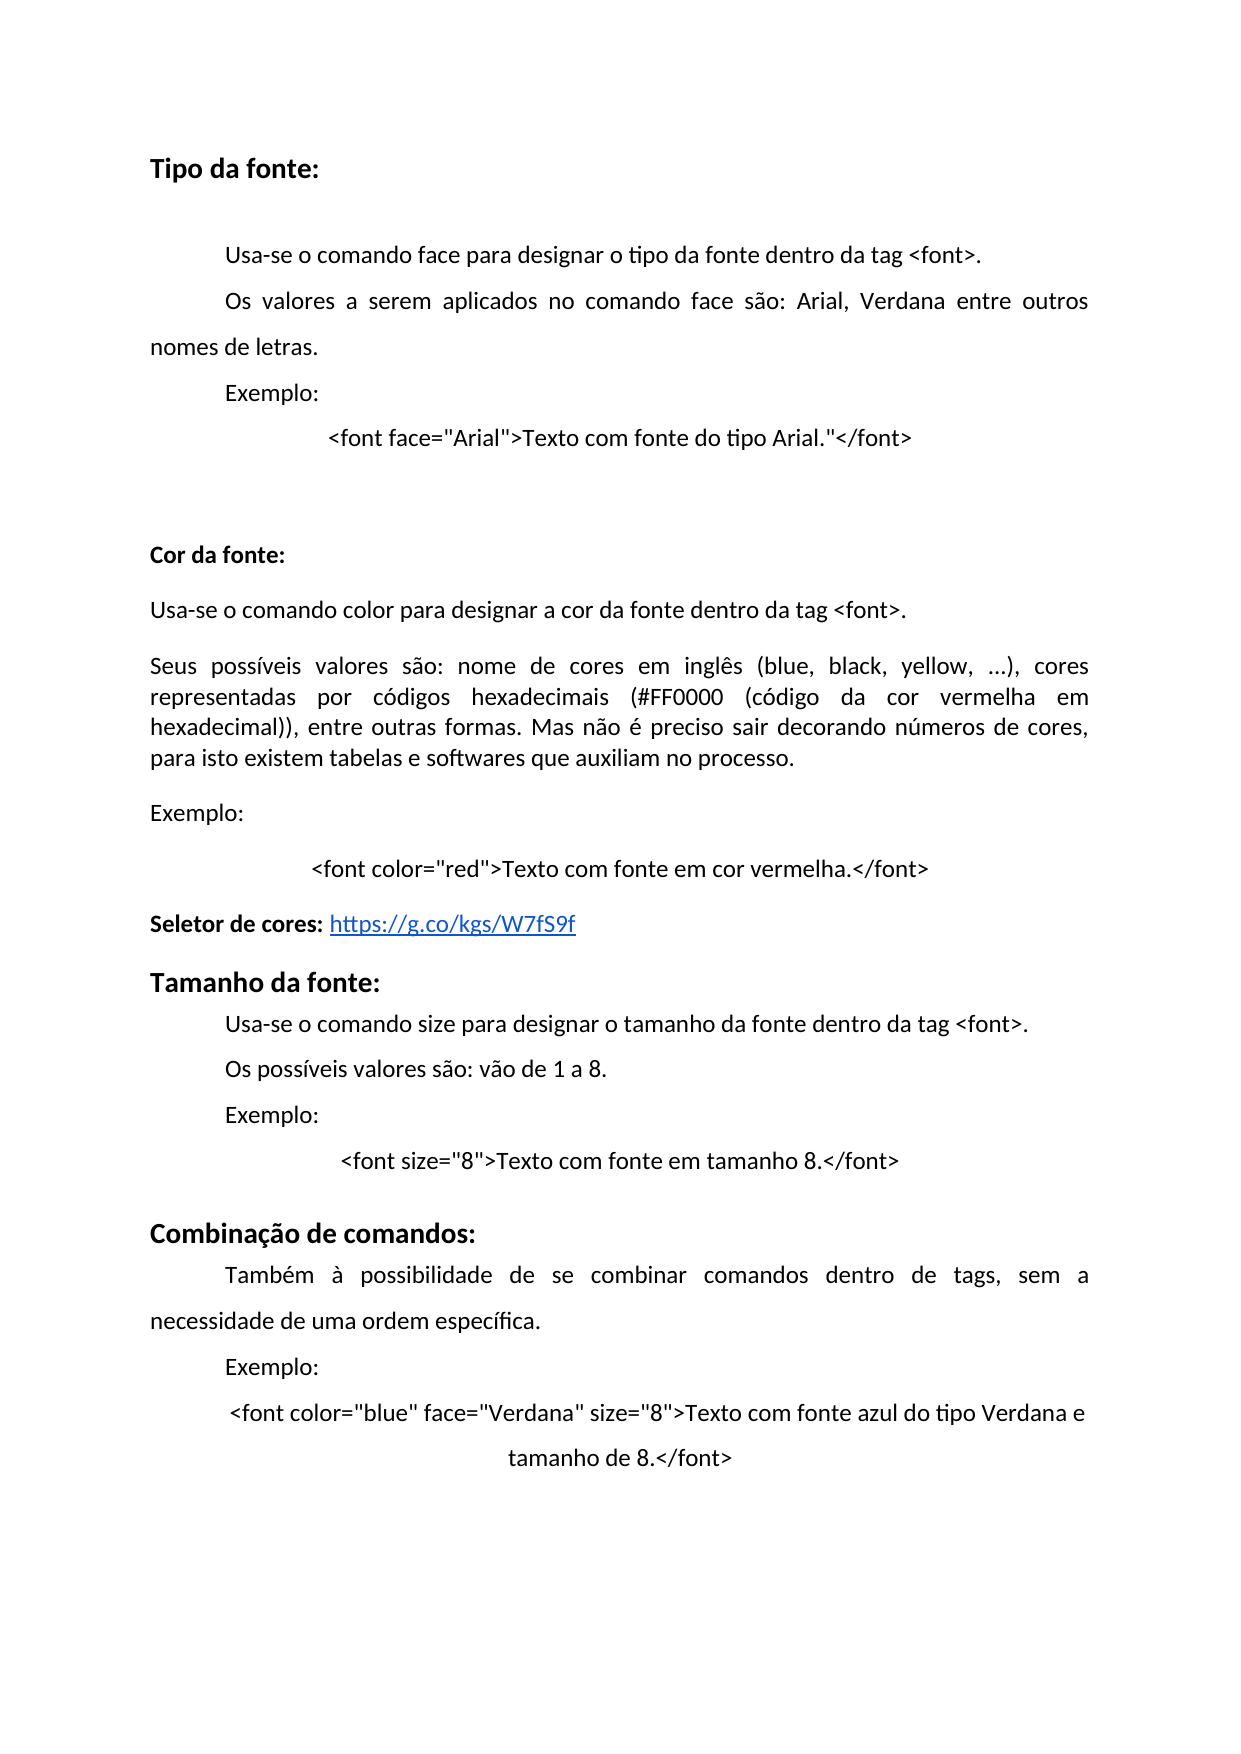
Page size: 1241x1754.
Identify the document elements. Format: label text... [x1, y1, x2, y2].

text Seus possíveis valores são: nome de cores em inglês (blue, black, yellow, ...), cores representadas por códigos hexadecimais (#FF0000 (código da cor vermelha em hexadecimal)), entre outras formas. Mas não é preciso sair decorando números de cores, para isto existem tabelas e softwares que auxiliam no processo. [150, 650, 1090, 772]
text Também à possibilidade de se combinar comandos dentro de tags, sem a necessidade de uma ordem específica. [150, 1259, 1090, 1336]
text <font size="8">Texto com fonte em tamanho 8.</font> [150, 1145, 1090, 1175]
subtitle Tipo da fonte: [150, 150, 1090, 186]
text Exemplo: [150, 1099, 1090, 1130]
subtitle Tamanho da fonte: [150, 964, 1090, 999]
text Os valores a serem aplicados no comando face são: Arial, Verdana entre outros nomes de letras. [150, 285, 1090, 362]
text Os possíveis valores são: vão de 1 a 8. [150, 1053, 1090, 1084]
text Exemplo: [150, 797, 1090, 828]
text Usa-se o comando face para designar o tipo da fonte dentro da tag <font>. [150, 240, 1090, 270]
text Usa-se o comando size para designar o tamanho da fonte dentro da tag <font>. [150, 1008, 1090, 1038]
text Exemplo: [150, 1351, 1090, 1382]
text <font color="red">Texto com fonte em cor vermelha.</font> [150, 853, 1090, 883]
subtitle Combinação de comandos: [150, 1216, 1090, 1251]
text <font face="Arial">Texto com fonte do tipo Arial."</font> [150, 423, 1090, 453]
text <font color="blue" face="Verdana" size="8">Texto com fonte azul do tipo Verdana e tamanho de 8.</font> [150, 1397, 1090, 1473]
text Usa-se o comando color para designar a cor da fonte dentro da tag <font>. [150, 594, 1090, 625]
text Seletor de cores: https://g.co/kgs/W7fS9f [150, 908, 1090, 939]
text Exemplo: [150, 377, 1090, 407]
text Cor da fonte: [150, 539, 1090, 569]
